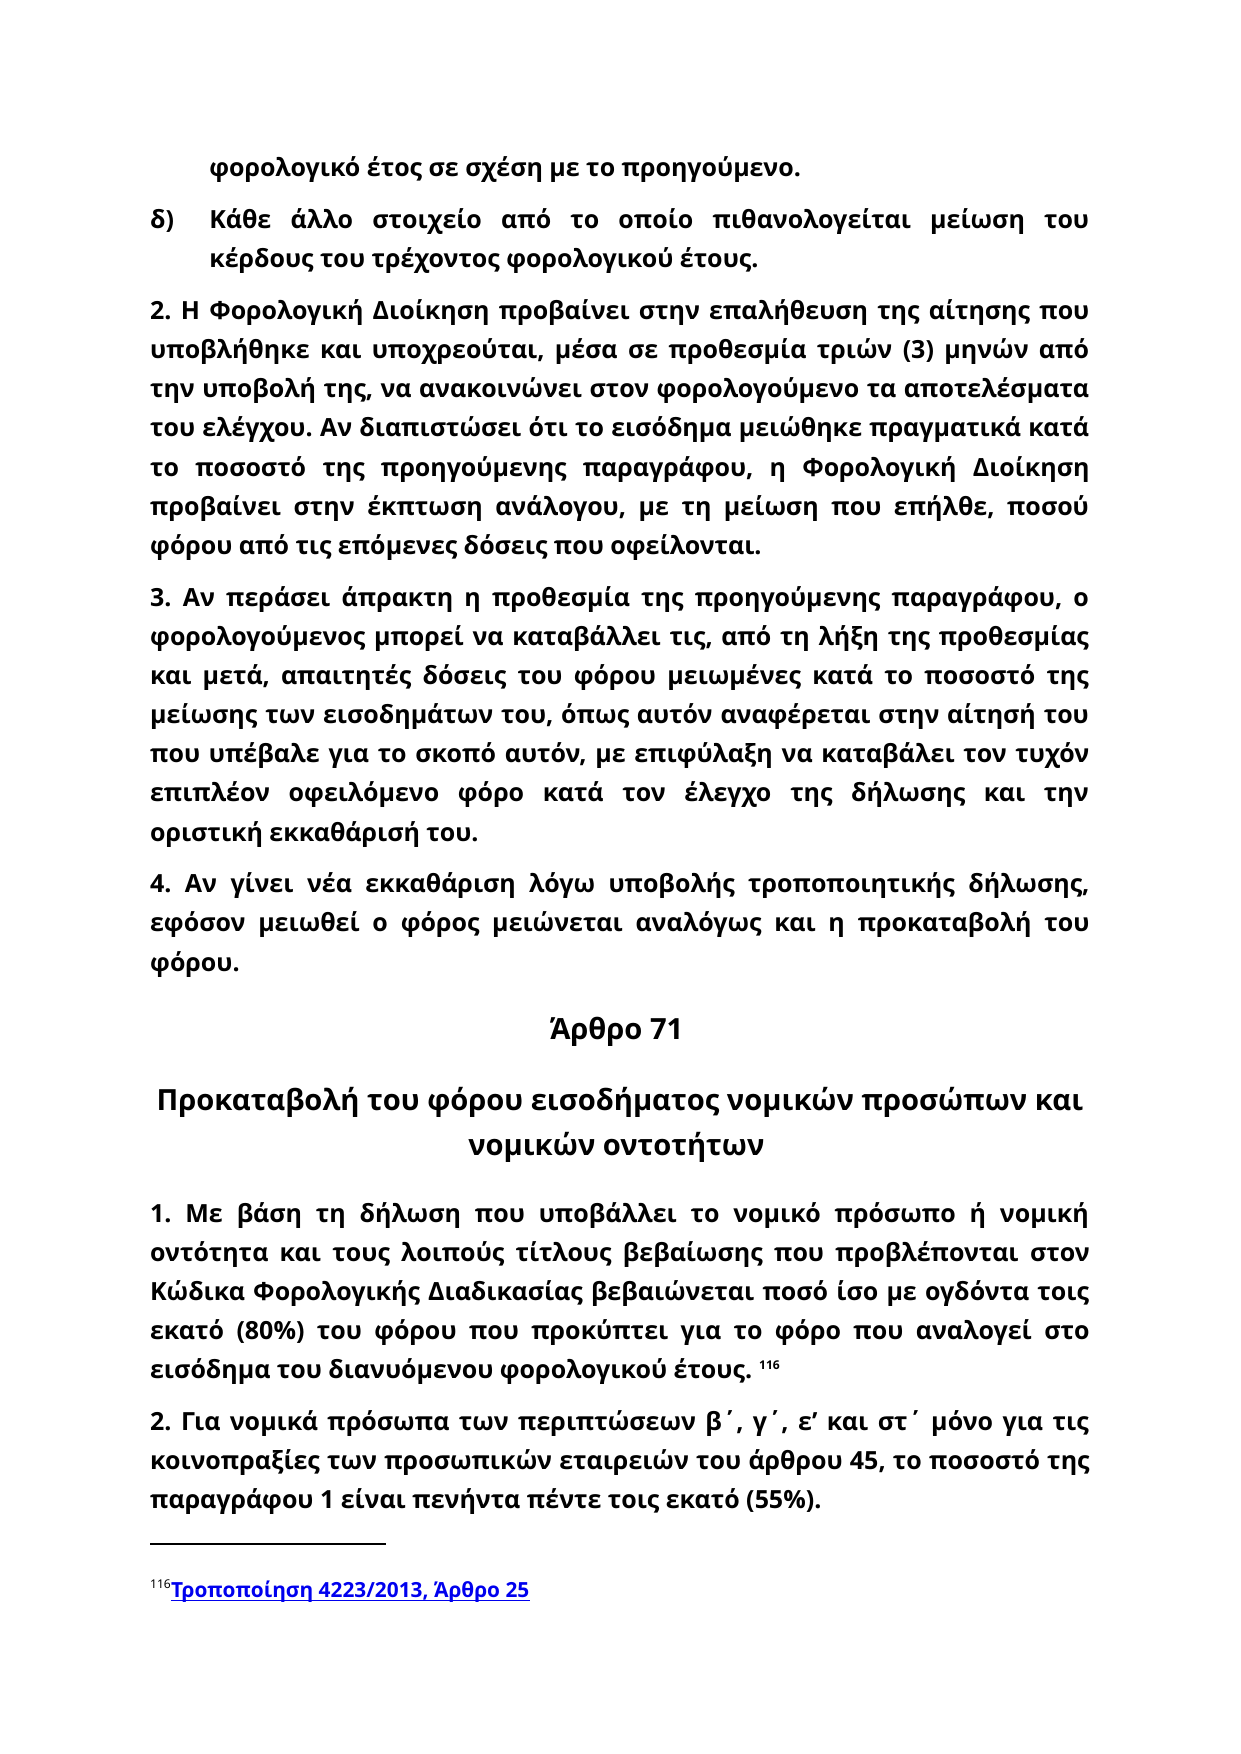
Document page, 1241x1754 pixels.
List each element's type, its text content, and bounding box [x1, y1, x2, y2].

text 3. Αν περάσει άπρακτη η προθεσμία της προηγούμενης παραγράφου, ο φορολογούμενος μπορεί να καταβάλλει τις, από τη λήξη της προθεσμίας και μετά, απαιτητές δόσεις του φόρου μειωμένες κατά το ποσοστό της μείωσης των εισοδημάτων του, όπως αυτόν αναφέρεται στην αίτησή του που υπέβαλε για το σκοπό αυτόν, με επιφύλαξη να καταβάλει τον τυχόν επιπλέον οφειλόμενο φόρο κατά τον έλεγχο της δήλωσης και την οριστική εκκαθάρισή του. [150, 579, 1090, 848]
list φορολογικό έτος σε σχέση με το προηγούμενο. [150, 150, 1090, 184]
text 2. Για νομικά πρόσωπα των περιπτώσεων β΄, γ΄, ε’ και στ΄ μόνο για τις κοινοπραξίες των προσωπικών εταιρειών του άρθρου 45, το ποσοστό της παραγράφου 1 είναι πενήντα πέντε τοις εκατό (55%). [150, 1403, 1090, 1516]
text 1. Με βάση τη δήλωση που υποβάλλει το νομικό πρόσωπο ή νομική οντότητα και τους λοιπούς τίτλους βεβαίωσης που προβλέπονται στον Κώδικα Φορολογικής Διαδικασίας βεβαιώνεται ποσό ίσο με ογδόντα τοις εκατό (80%) του φόρου που προκύπτει για το φόρο που αναλογεί στο εισόδημα του διανυόμενου φορολογικού έτους. [150, 1195, 1090, 1386]
subtitle Προκαταβολή του φόρου εισοδήματος νομικών προσώπων και νομικών οντοτήτων [150, 1079, 1090, 1164]
text 2. Η Φορολογική Διοίκηση προβαίνει στην επαλήθευση της αίτησης που υποβλήθηκε και υποχρεούται, μέσα σε προθεσμία τριών (3) μηνών από την υποβολή της, να ανακοινώνει στον φορολογούμενο τα αποτελέσματα του ελέγχου. Αν διαπιστώσει ότι το εισόδημα μειώθηκε πραγματικά κατά το ποσοστό της προηγούμενης παραγράφου, η Φορολογική Διοίκηση προβαίνει στην έκπτωση ανάλογου, με τη μείωση που επήλθε, ποσού φόρου από τις επόμενες δόσεις που οφείλονται. [150, 292, 1090, 562]
text Τροποποίηση 4223/2013, Άρθρο 25 [150, 1576, 1090, 1604]
subtitle Άρθρο 71 [150, 1008, 1090, 1048]
list δ) Κάθε άλλο στοιχείο από το οποίο πιθανολογείται μείωση του κέρδους του τρέχοντος φορολογικού έτους. [150, 202, 1090, 275]
text 4. Αν γίνει νέα εκκαθάριση λόγω υποβολής τροποποιητικής δήλωσης, εφόσον μειωθεί ο φόρος μειώνεται αναλόγως και η προκαταβολή του φόρου. [150, 866, 1090, 978]
